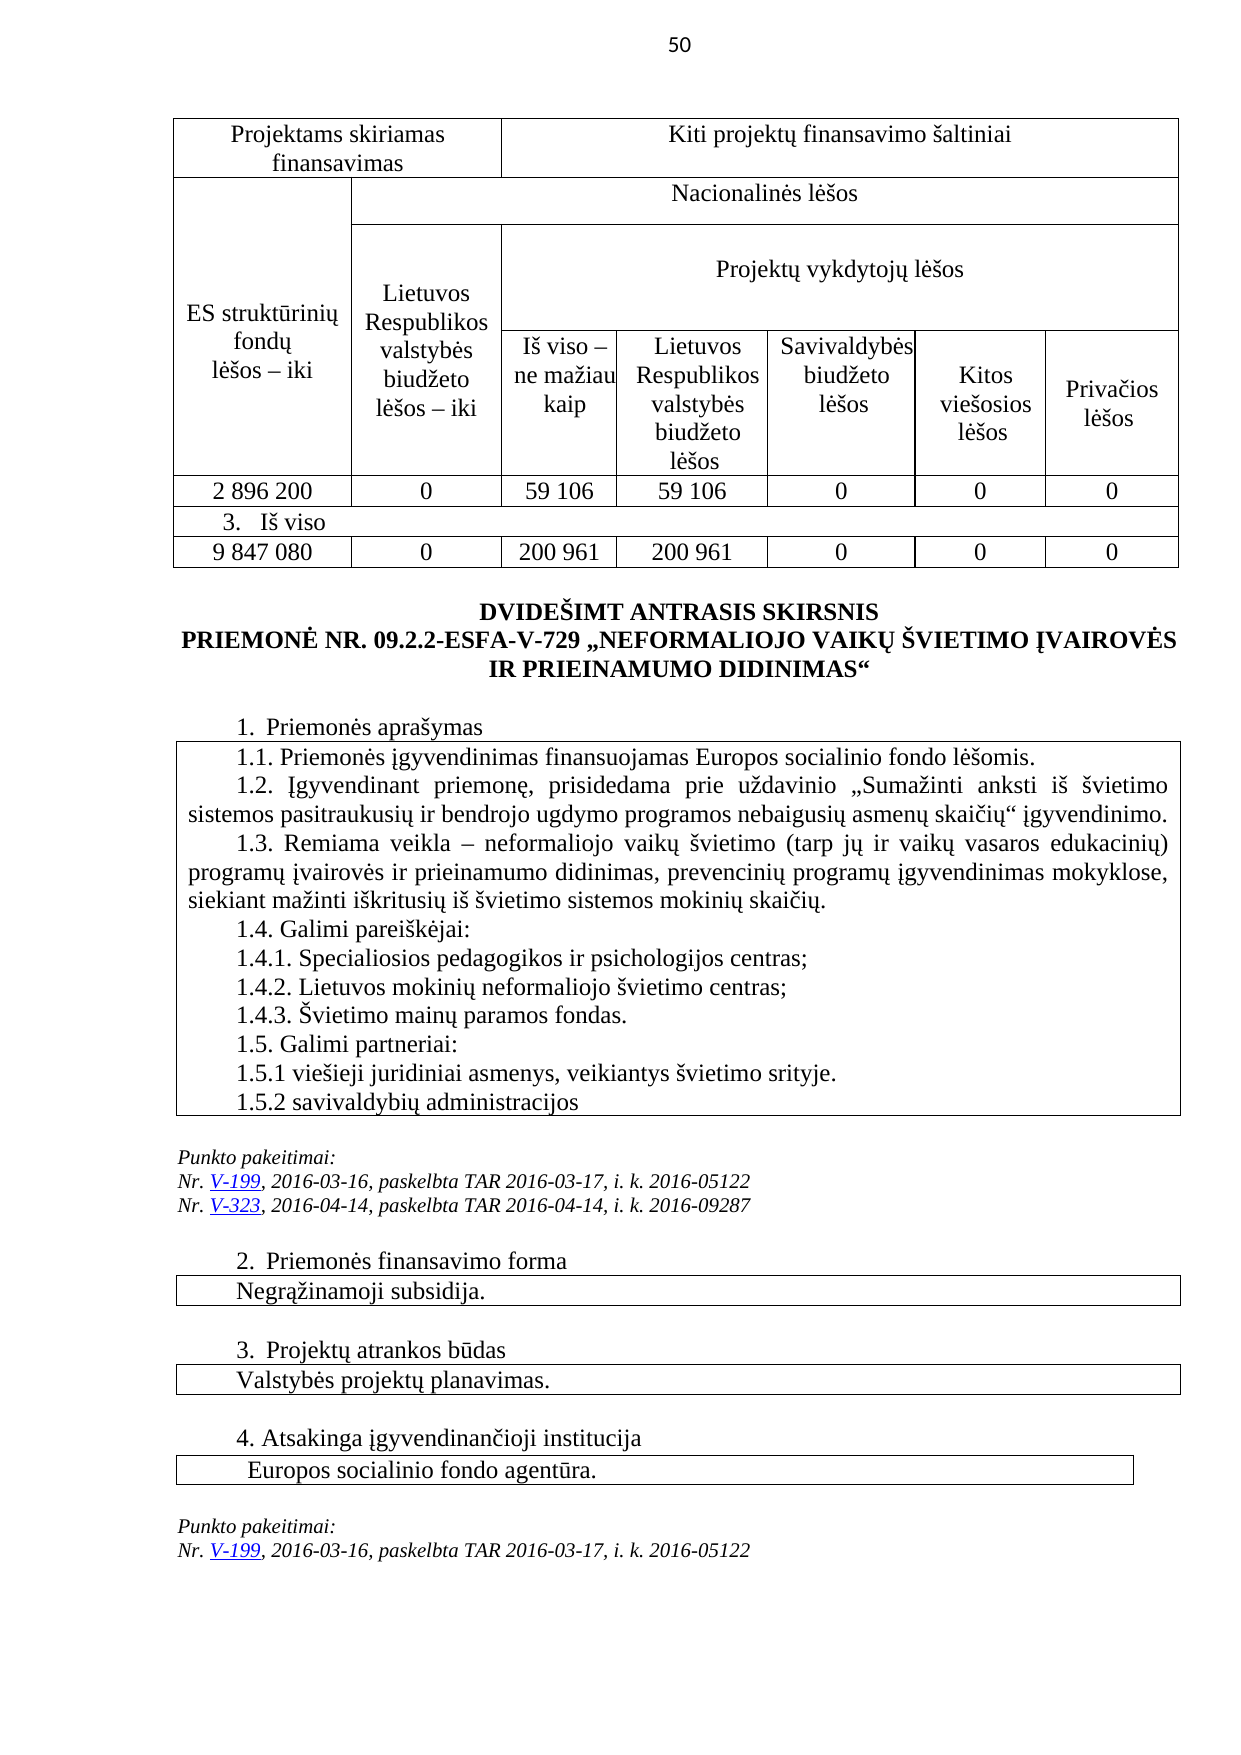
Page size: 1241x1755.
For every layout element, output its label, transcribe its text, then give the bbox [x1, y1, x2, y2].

text 4. Atsakinga įgyvendinančioji institucija [236, 1423, 1181, 1452]
table_header Europos socialinio fondo agentūra. [177, 1456, 1133, 1484]
table_cell 0 [1046, 537, 1178, 567]
table_cell Lietuvos Respublikos valstybės biudžeto lėšos [617, 331, 767, 475]
table_cell Privačios lėšos [1046, 331, 1178, 475]
text Nr. V-323, 2016-04-14, paskelbta TAR 2016-04-14, i. k. 2016-09287 [177, 1193, 1181, 1217]
table_cell 59 106 [502, 476, 616, 506]
table_cell 1.5. Galimi partneriai: 1.5.1 viešieji juridiniai asmenys, veikiantys švietimo srityje. 1.5.2 savivaldybių administracijos [177, 1029, 1180, 1115]
table_cell 2 896 200 [174, 476, 351, 506]
text Nr. V-199, 2016-03-16, paskelbta TAR 2016-03-17, i. k. 2016-05122 [177, 1538, 1181, 1562]
table_cell 3. Iš viso [174, 507, 1178, 536]
table_header Kiti projektų finansavimo šaltiniai [502, 119, 1178, 177]
table_cell Savivaldybės biudžeto lėšos [768, 331, 914, 475]
table_cell ES struktūrinių fondų lėšos – iki [174, 178, 351, 475]
table_cell Nacionalinės lėšos [352, 178, 1178, 224]
table_cell 0 [352, 476, 501, 506]
table_cell 1.2. Įgyvendinant priemonę, prisidedama prie uždavinio „Sumažinti anksti iš švietimo sistemos pasitraukusių ir bendrojo ugdymo programos nebaigusių asmenų skaičių“ įgyvendinimo. [177, 770, 1180, 828]
table_cell 0 [768, 476, 914, 506]
text DVIDEŠIMT ANTRASIS SKIRSNIS [177, 597, 1181, 626]
text Punkto pakeitimai: [177, 1145, 1181, 1169]
text 1. Priemonės aprašymas [236, 712, 1181, 741]
table_cell Kitos viešosios lėšos [916, 331, 1045, 475]
table_cell Lietuvos Respublikos valstybės biudžeto lėšos – iki [352, 225, 501, 475]
table_cell 200 961 [617, 537, 767, 567]
table_header Negrąžinamoji subsidija. [177, 1276, 1180, 1305]
table_cell 1.3. Remiama veikla – neformaliojo vaikų švietimo (tarp jų ir vaikų vasaros edukacinių) programų įvairovės ir prieinamumo didinimas, prevencinių programų įgyvendinimas mokyklose, siekiant mažinti iškritusių iš švietimo sistemos mokinių skaičių. [177, 828, 1180, 914]
text 3. Projektų atrankos būdas [236, 1335, 1181, 1364]
table_cell 0 [916, 537, 1045, 567]
table_cell 0 [352, 537, 501, 567]
text Nr. V-199, 2016-03-16, paskelbta TAR 2016-03-17, i. k. 2016-05122 [177, 1169, 1181, 1193]
text 2. Priemonės finansavimo forma [236, 1246, 1181, 1275]
text Punkto pakeitimai: [177, 1514, 1181, 1538]
table_cell Projektų vykdytojų lėšos [502, 225, 1178, 330]
table_cell 9 847 080 [174, 537, 351, 567]
text PRIEMONĖ NR. 09.2.2-ESFA-V-729 „NEFORMALIOJO VAIKŲ ŠVIETIMO ĮVAIROVĖS IR PRIEINAMUMO DIDINIMAS“ [177, 626, 1181, 683]
table_cell 0 [916, 476, 1045, 506]
table_cell 1.4. Galimi pareiškėjai: 1.4.1. Specialiosios pedagogikos ir psichologijos centras; 1.4.2. Lietuvos mokinių neformaliojo švietimo centras; 1.4.3. Švietimo mainų paramos fondas. [177, 914, 1180, 1029]
table_header 1.1. Priemonės įgyvendinimas finansuojamas Europos socialinio fondo lėšomis. [177, 742, 1180, 770]
table_cell Iš viso – ne mažiau kaip [502, 331, 616, 475]
table_cell 59 106 [617, 476, 767, 506]
table_header Projektams skiriamas finansavimas [174, 119, 501, 177]
table_cell 0 [768, 537, 914, 567]
table_cell 200 961 [502, 537, 616, 567]
table_header Valstybės projektų planavimas. [177, 1365, 1180, 1393]
table_cell 0 [1046, 476, 1178, 506]
